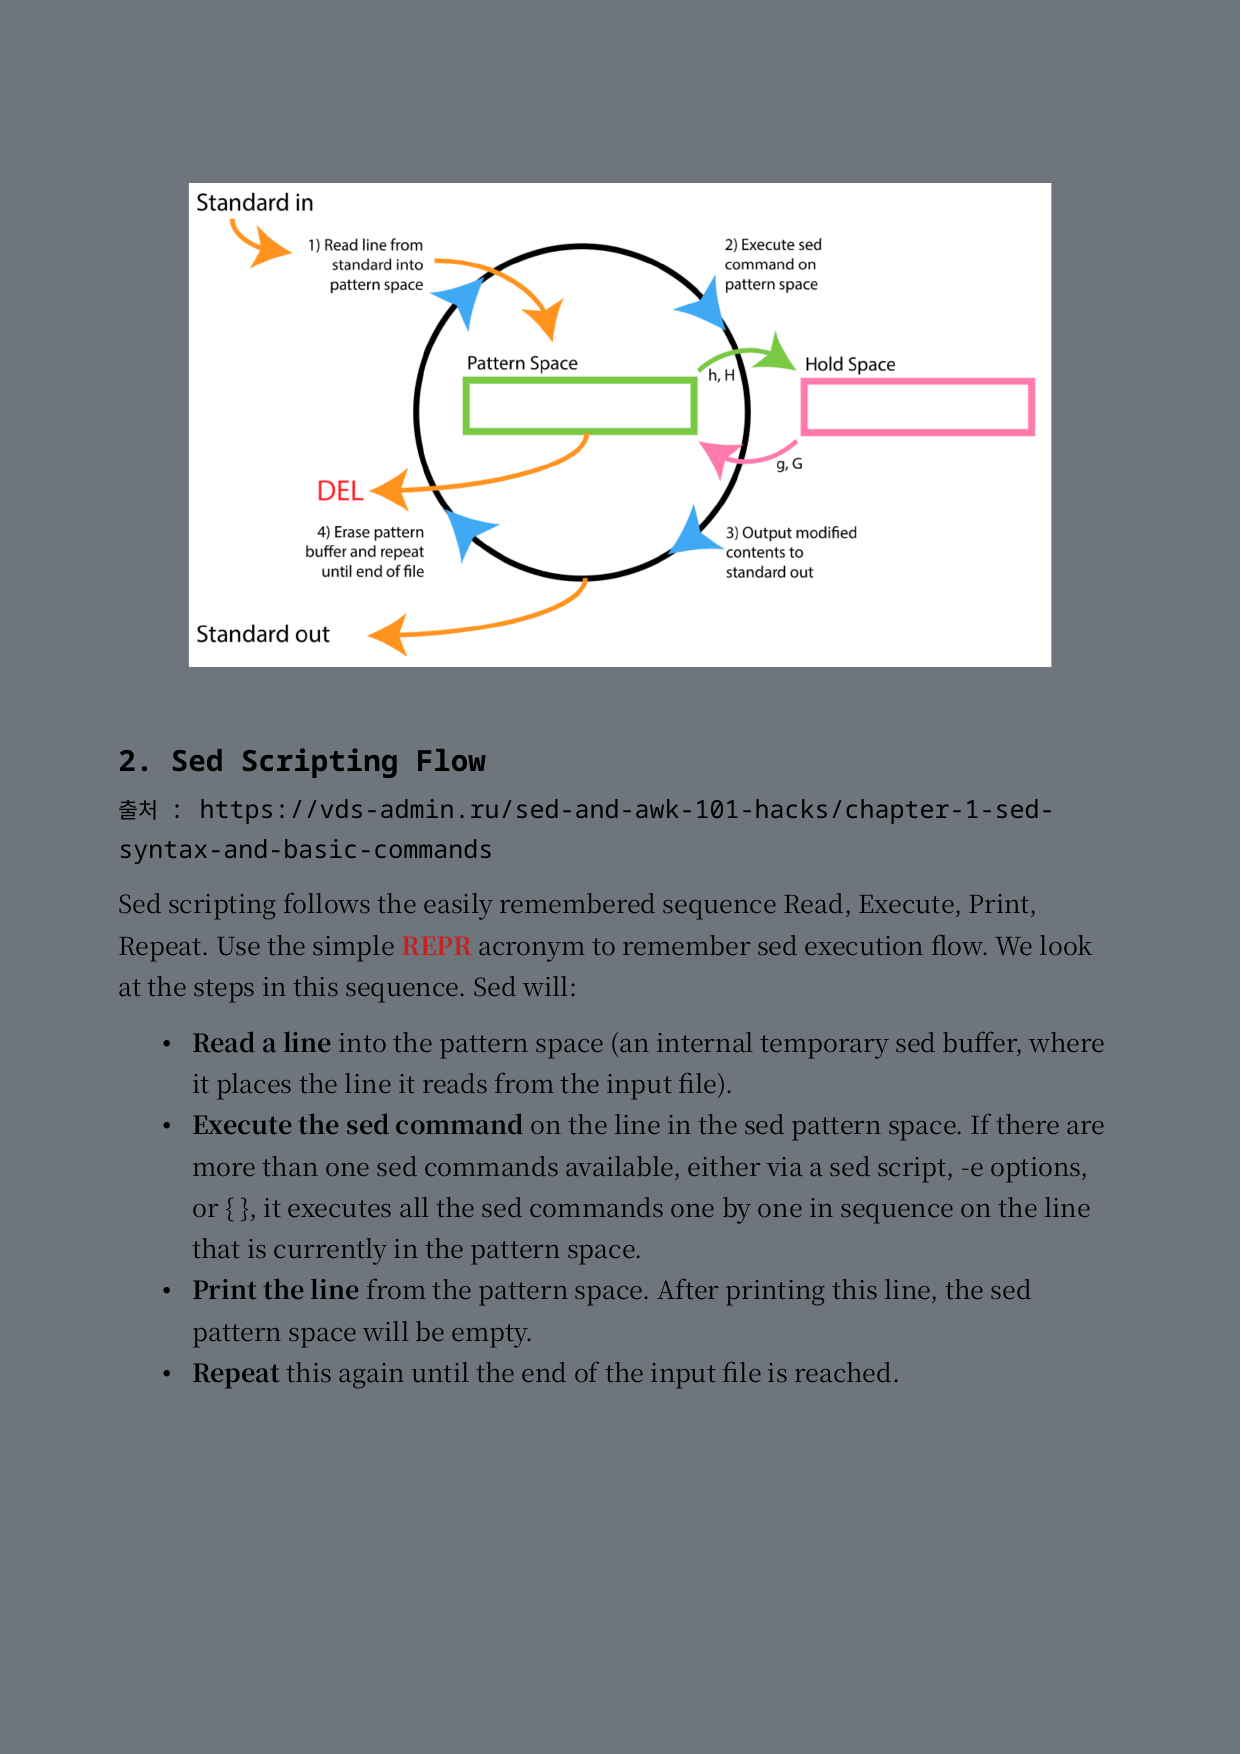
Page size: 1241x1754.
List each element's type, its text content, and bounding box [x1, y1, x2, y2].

subtitle 2. Sed Scripting Flow‌ [118, 740, 1122, 780]
list Print the line from the pattern space. After printing this line, the sed pattern space will be empty. [162, 1271, 1122, 1348]
list Read a line into the pattern space (an internal temporary sed buffer, where it places the line it reads from the input file). [162, 1023, 1122, 1101]
text 출처 : https://vds-admin.ru/sed-and-awk-101-hacks/chapter-1-sed-syntax-and-basic-commands [118, 792, 1122, 865]
text Sed scripting follows the easily remembered sequence Read, Execute, Print, Repeat. Use the simple REPR acronym to remember sed execution flow. We look at the steps in this sequence. Sed will: [118, 885, 1122, 1003]
list Repeat this again until the end of the input file is reached. [162, 1353, 1122, 1389]
picture [188, 183, 1052, 667]
list Execute the sed command on the line in the sed pattern space. If there are more than one sed commands available, either via a sed script, -e options, or { }, it executes all the sed commands one by one in sequence on the line that is currently in the pattern space. [162, 1106, 1122, 1266]
